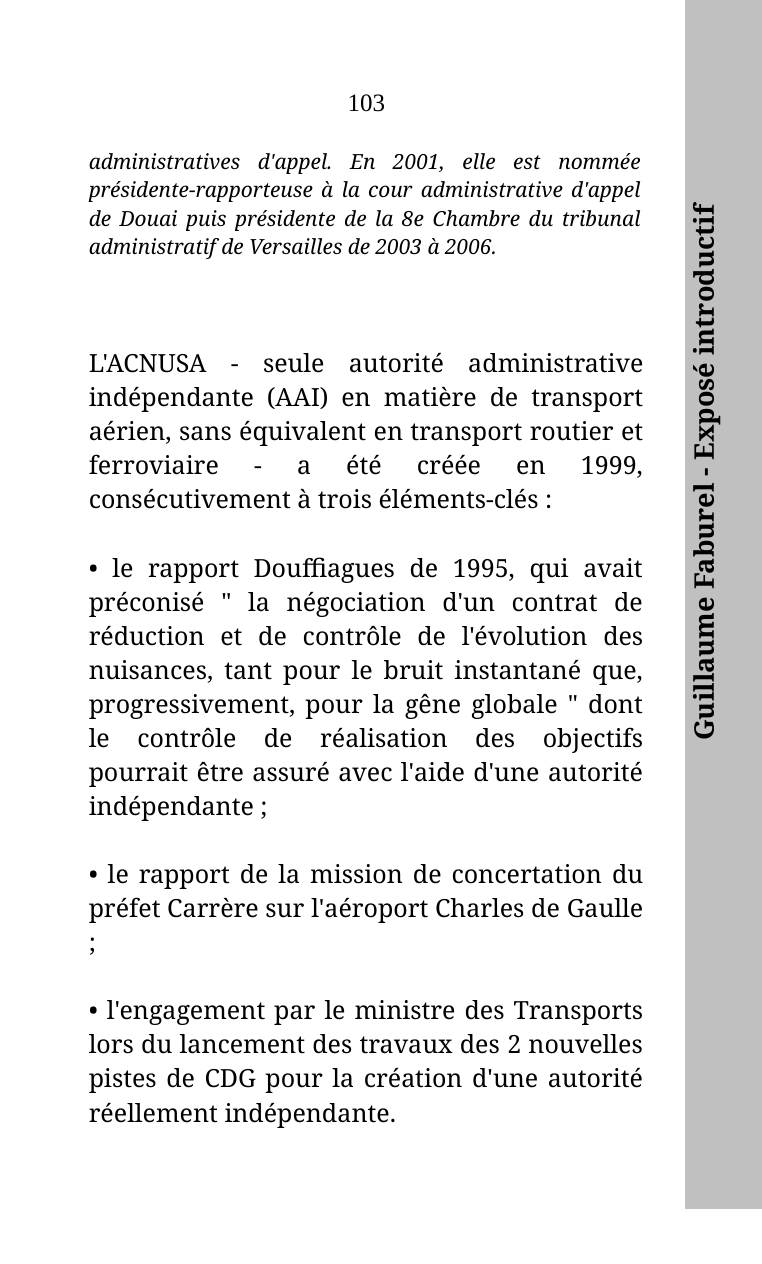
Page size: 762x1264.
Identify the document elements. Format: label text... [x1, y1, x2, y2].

text L'ACNUSA - seule autorité administrative indépendante (AAI) en matière de transport aérien, sans équivalent en transport routier et ferroviaire - a été créée en 1999, consécutivement à trois éléments-clés : [88, 346, 644, 516]
text • le rapport de la mission de concertation du préfet Carrère sur l'aéroport Charles de Gaulle ; [88, 857, 644, 959]
text • le rapport Douffiagues de 1995, qui avait préconisé " la négociation d'un contrat de réduction et de contrôle de l'évolution des nuisances, tant pour le bruit instantané que, progressivement, pour la gêne globale " dont le contrôle de réalisation des objectifs pourrait être assuré avec l'aide d'une autorité indépendante ; [88, 550, 644, 823]
text administratives d'appel. En 2001, elle est nommée présidente-rapporteuse à la cour administrative d'appel de Douai puis présidente de la 8e Chambre du tribunal administratif de Versailles de 2003 à 2006. [88, 147, 644, 261]
text Guillaume Faburel - Exposé introductif [685, 187, 762, 741]
text • l'engagement par le ministre des Transports lors du lancement des travaux des 2 nouvelles pistes de CDG pour la création d'une autorité réellement indépendante. [88, 993, 644, 1129]
